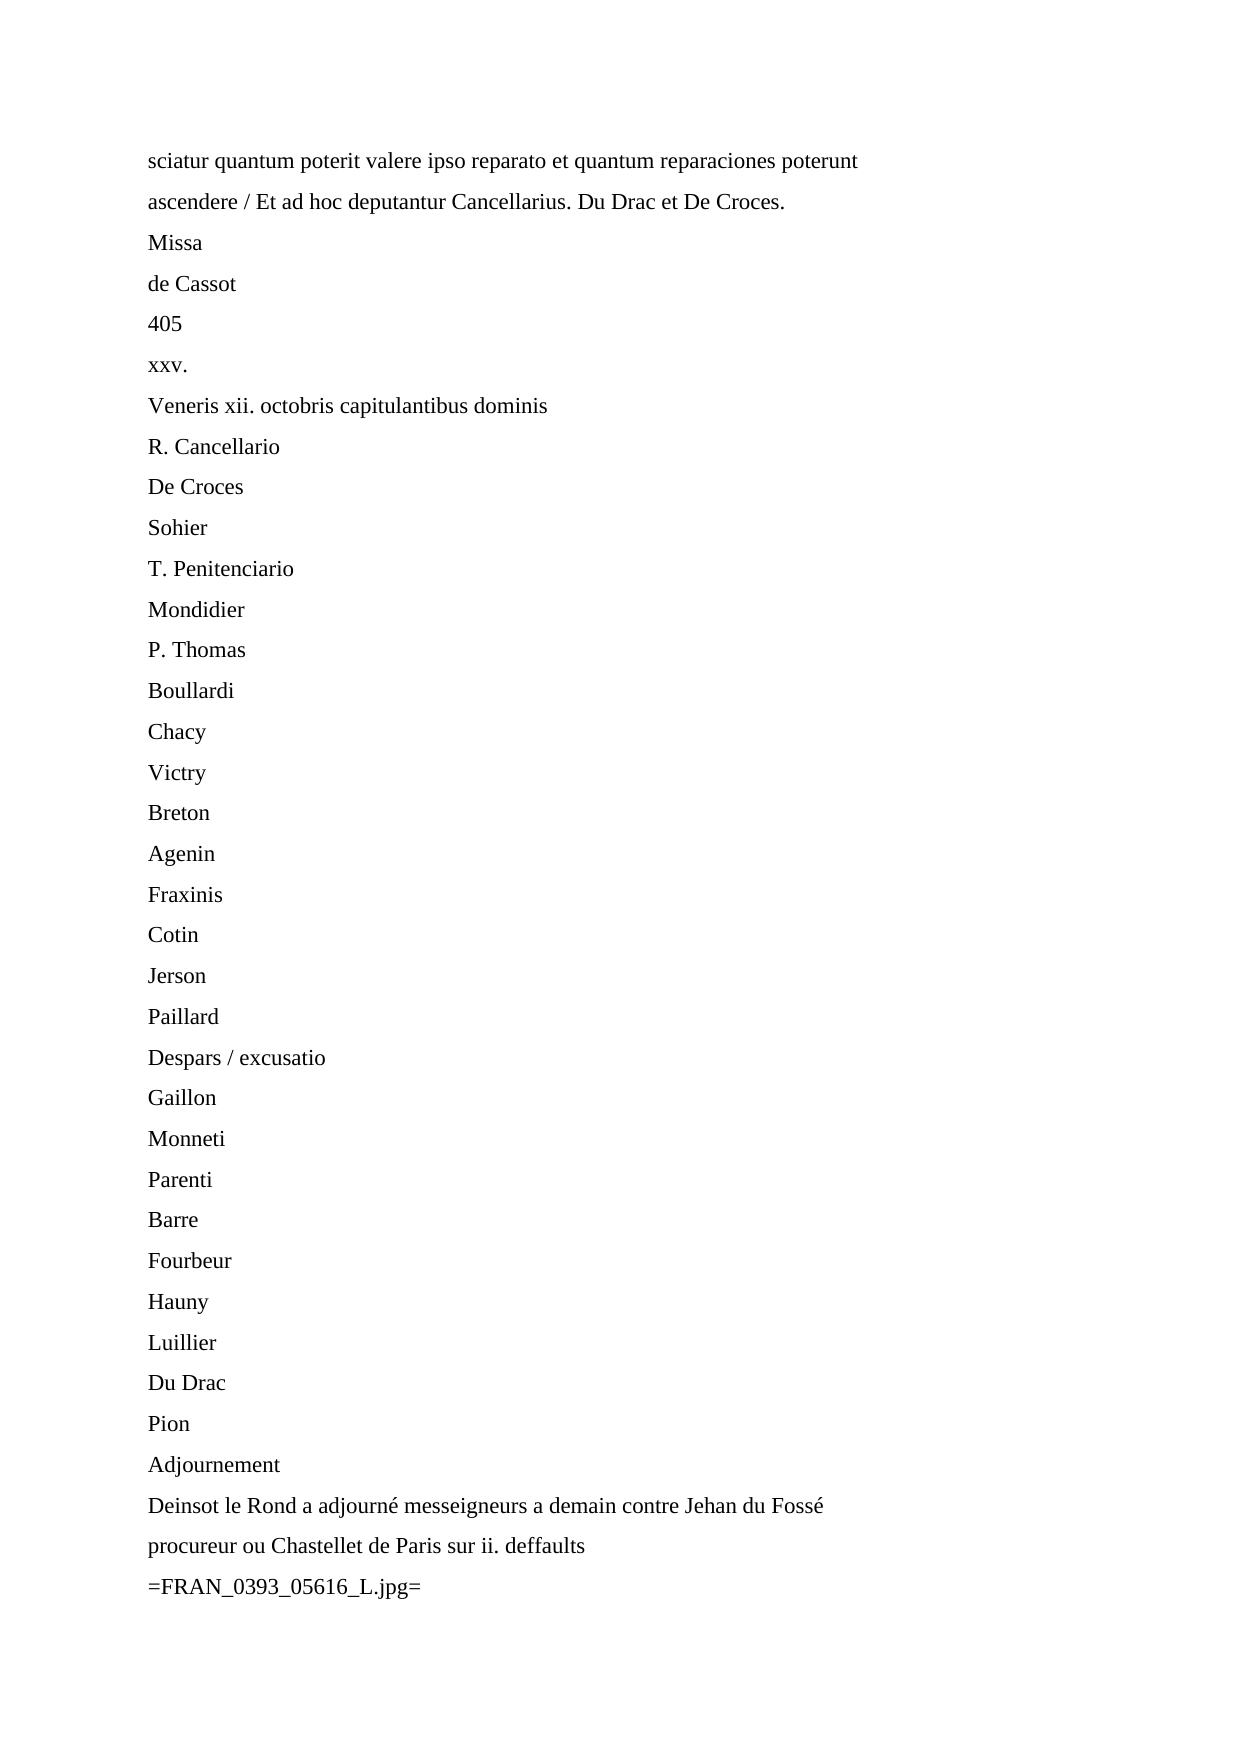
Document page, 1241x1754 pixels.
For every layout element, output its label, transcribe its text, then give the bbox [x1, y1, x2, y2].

text sciatur quantum poterit valere ipso reparato et quantum reparaciones poterunt [148, 148, 1093, 174]
text Veneris xii. octobris capitulantibus dominis [148, 392, 1093, 418]
text De Croces [148, 473, 1093, 500]
text 405 [148, 311, 1093, 337]
text R. Cancellario [148, 433, 1093, 459]
text P. Thomas [148, 636, 1093, 663]
text Hauny [148, 1288, 1093, 1314]
text T. Penitenciario [148, 555, 1093, 581]
text Barre [148, 1207, 1093, 1233]
text Agenin [148, 840, 1093, 866]
text Parenti [148, 1166, 1093, 1192]
text Mondidier [148, 596, 1093, 622]
text Victry [148, 758, 1093, 785]
text Fraxinis [148, 881, 1093, 907]
text Monneti [148, 1125, 1093, 1151]
text Adjournement [148, 1451, 1093, 1477]
text Chacy [148, 718, 1093, 744]
text Breton [148, 799, 1093, 826]
text Missa [148, 229, 1093, 255]
text Boullardi [148, 677, 1093, 703]
text Despars / excusatio [148, 1044, 1093, 1070]
text Du Drac [148, 1369, 1093, 1396]
text =FRAN_0393_05616_L.jpg= [148, 1573, 1093, 1599]
text Cotin [148, 921, 1093, 948]
text Deinsot le Rond a adjourné messeigneurs a demain contre Jehan du Fossé [148, 1492, 1093, 1518]
text Fourbeur [148, 1247, 1093, 1274]
text procureur ou Chastellet de Paris sur ii. deffaults [148, 1532, 1093, 1559]
text Sohier [148, 514, 1093, 541]
text Jerson [148, 962, 1093, 988]
text ascendere / Et ad hoc deputantur Cancellarius. Du Drac et De Croces. [148, 188, 1093, 215]
text Luillier [148, 1329, 1093, 1355]
text xxv. [148, 351, 1093, 378]
text Pion [148, 1410, 1093, 1437]
text Gaillon [148, 1084, 1093, 1111]
text de Cassot [148, 270, 1093, 296]
text Paillard [148, 1003, 1093, 1029]
